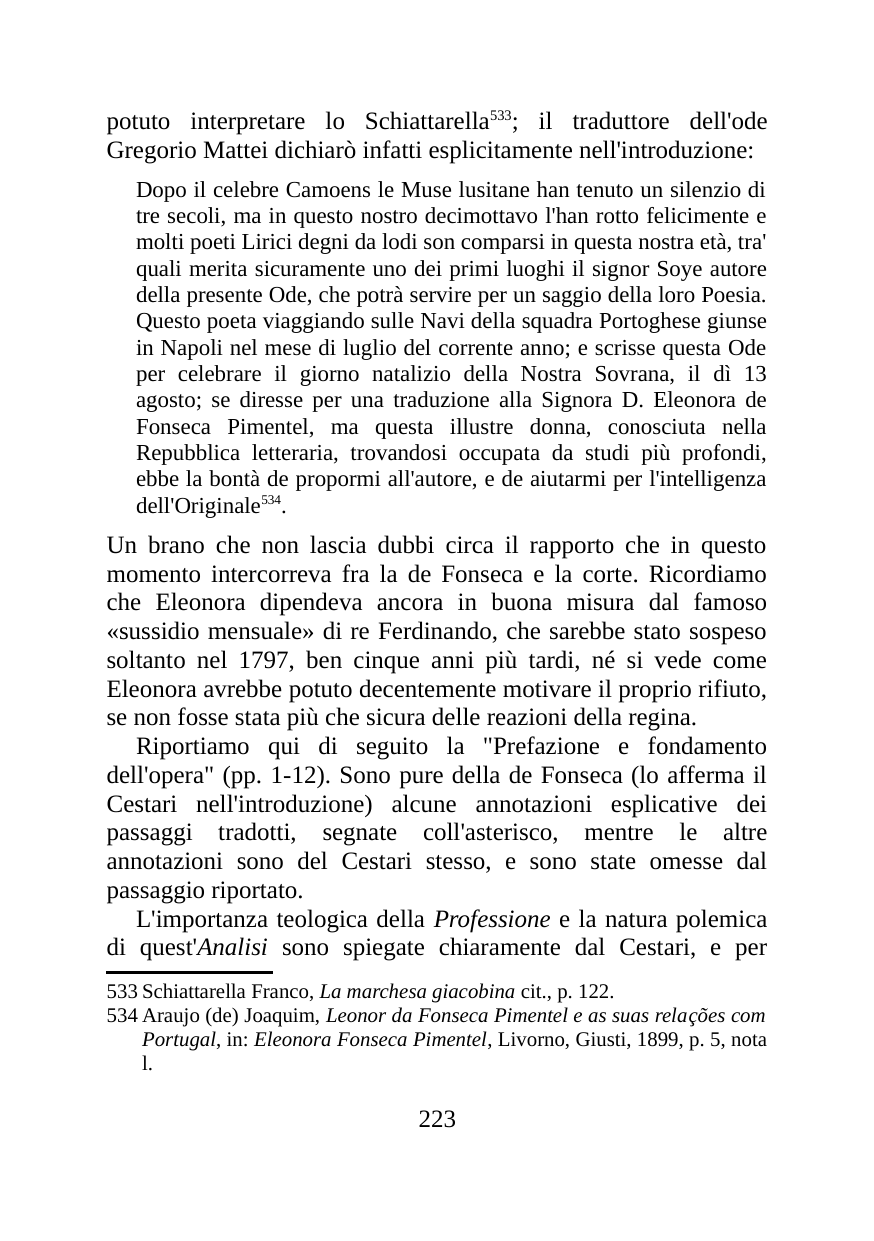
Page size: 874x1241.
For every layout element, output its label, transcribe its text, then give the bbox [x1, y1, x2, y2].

text Riportiamo qui di seguito la "Prefazione e fondamento dell'opera" (pp. 1-12). Sono pure della de Fonseca (lo afferma il Cestari nell'introduzione) alcune annotazioni esplicative dei passaggi tradotti, segnate coll'asterisco, mentre le altre annotazioni sono del Cestari stesso, e sono state omesse dal passaggio riportato. [106, 731, 768, 904]
text Un brano che non lascia dubbi circa il rapporto che in questo momento intercorreva fra la de Fonseca e la corte. Ricordiamo che Eleonora dipendeva ancora in buona misura dal famoso «sussidio mensuale» di re Ferdinando, che sarebbe stato sospeso soltanto nel 1797, ben cinque anni più tardi, né si vede come Eleonora avrebbe potuto decentemente motivare il proprio rifiuto, se non fosse stata più che sicura delle reazioni della regina. [106, 530, 768, 731]
text Araujo (de) Joaquim, Leonor da Fonseca Pimentel e as suas relações com Portugal, in: Eleonora Fonseca Pimentel, Livorno, Giusti, 1899, p. 5, nota l. [106, 1003, 768, 1075]
text L'importanza teologica della Professione e la natura polemica di quest'Analisi sono spiegate chiaramente dal Cestari, e per [106, 904, 768, 961]
text potuto interpretare lo Schiattarella; il traduttore dell'ode Gregorio Mattei dichiarò infatti esplicitamente nell'introduzione: [106, 106, 768, 164]
text Schiattarella Franco, La marchesa giacobina cit., p. 122. [106, 978, 768, 1003]
text Dopo il celebre Camoens le Muse lusitane han tenuto un silenzio di tre secoli, ma in questo nostro decimottavo l'han rotto felicimente e molti poeti Lirici degni da lodi son comparsi in questa nostra età, tra' quali merita sicuramente uno dei primi luoghi il signor Soye autore della presente Ode, che potrà servire per un saggio della loro Poesia. Questo poeta viaggiando sulle Navi della squadra Portoghese giunse in Napoli nel mese di luglio del corrente anno; e scrisse questa Ode per celebrare il giorno natalizio della Nostra Sovrana, il dì 13 agosto; se diresse per una traduzione alla Signora D. Eleonora de Fonseca Pimentel, ma questa illustre donna, conosciuta nella Repubblica letteraria, trovandosi occupata da studi più profondi, ebbe la bontà de propormi all'autore, e de aiutarmi per l'intelligenza dell'Originale. [136, 176, 768, 518]
